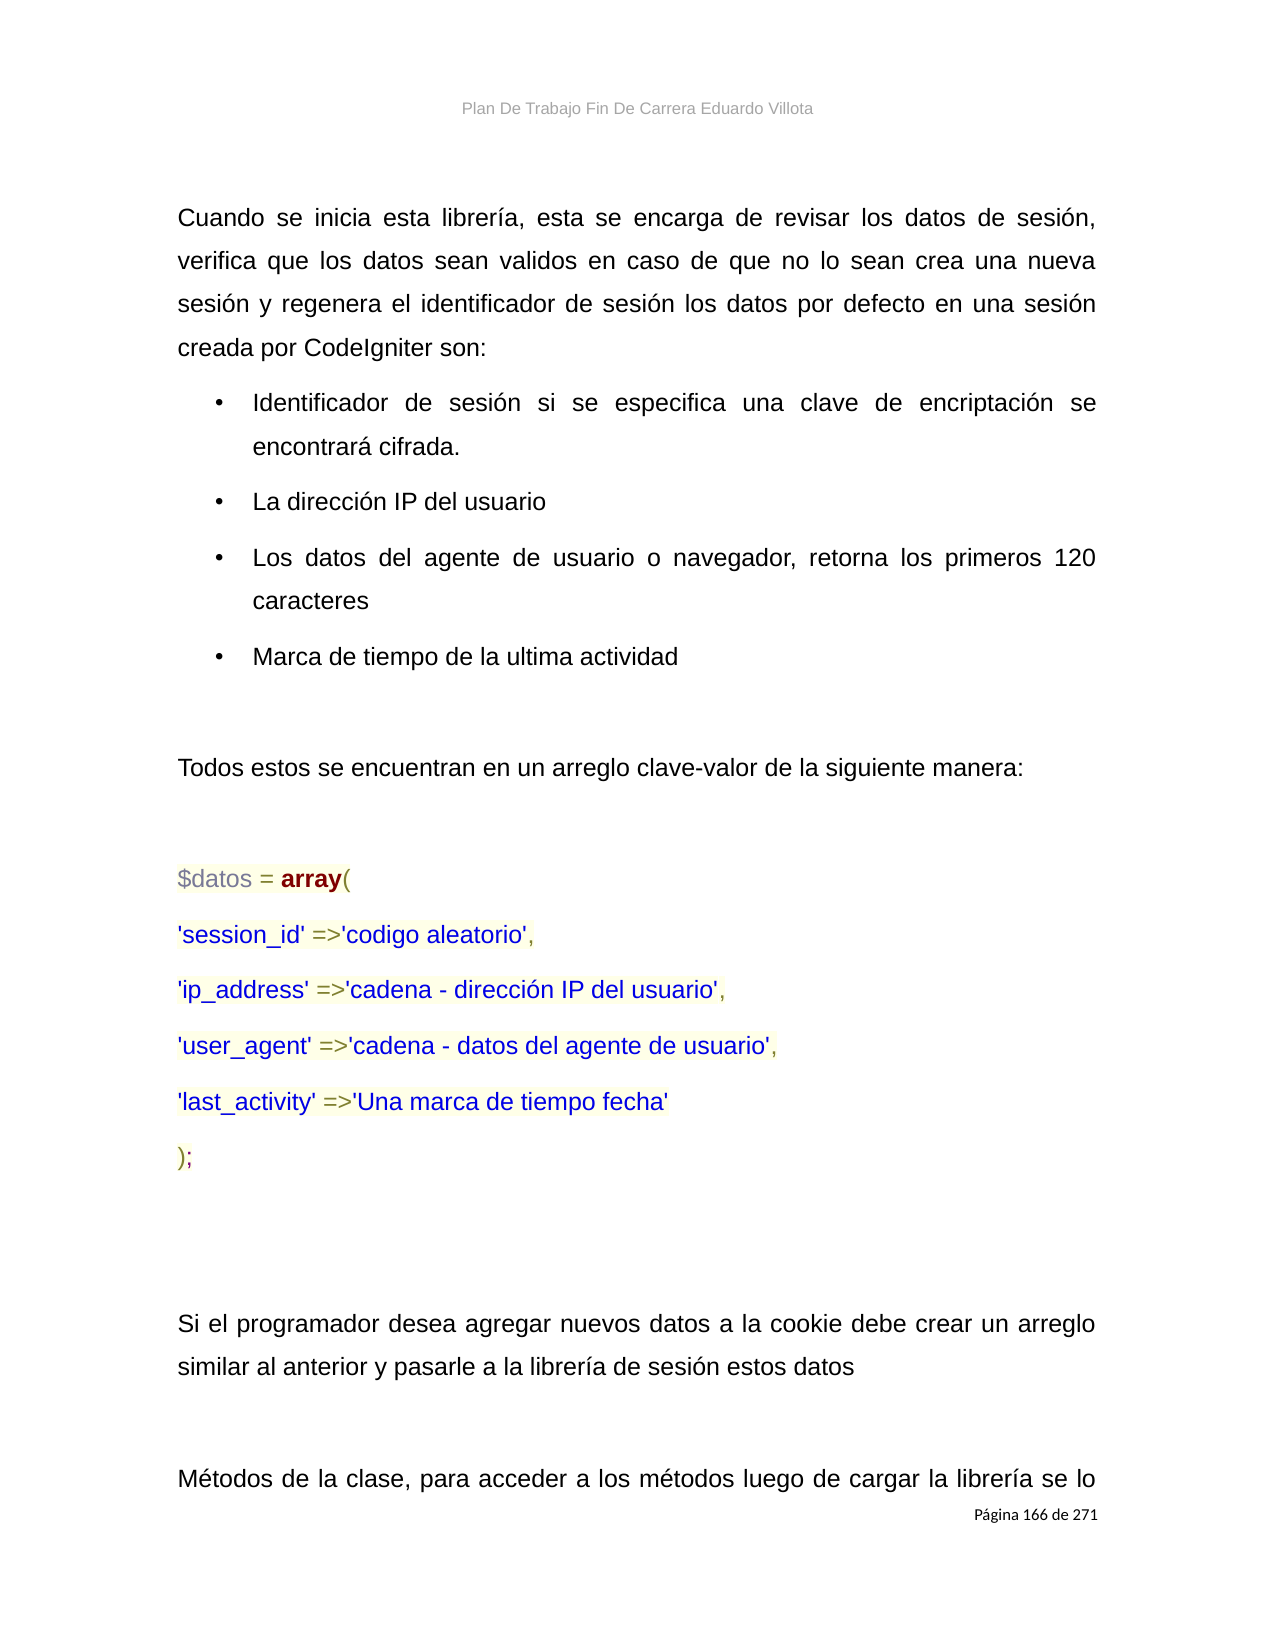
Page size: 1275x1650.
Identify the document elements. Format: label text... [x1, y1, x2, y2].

text Todos estos se encuentran en un arreglo clave-valor de la siguiente manera: [177, 753, 1098, 782]
list Identificador de sesión si se especifica una clave de encriptación se encontrará cifrada. [215, 388, 1098, 460]
text Cuando se inicia esta librería, esta se encarga de revisar los datos de sesión, verifica que los datos sean validos en caso de que no lo sean crea una nueva sesión y regenera el identificador de sesión los datos por defecto en una sesión creada por CodeIgniter son: [177, 203, 1098, 361]
text Métodos de la clase, para acceder a los métodos luego de cargar la librería se lo [177, 1464, 1098, 1492]
text 'ip_address' =>'cadena - dirección IP del usuario', [177, 976, 1098, 1004]
text 'user_agent' =>'cadena - datos del agente de usuario', [177, 1031, 1098, 1060]
text ); [177, 1142, 1098, 1171]
list La dirección IP del usuario [215, 487, 1098, 516]
text Si el programador desea agregar nuevos datos a la cookie debe crear un arreglo similar al anterior y pasarle a la librería de sesión estos datos [177, 1309, 1098, 1381]
list Marca de tiempo de la ultima actividad [215, 642, 1098, 671]
text 'session_id' =>'codigo aleatorio', [177, 920, 1098, 949]
text $datos = array( [177, 864, 1098, 893]
text 'last_activity' =>'Una marca de tiempo fecha' [177, 1087, 1098, 1116]
list Los datos del agente de usuario o navegador, retorna los primeros 120 caracteres [215, 543, 1098, 615]
